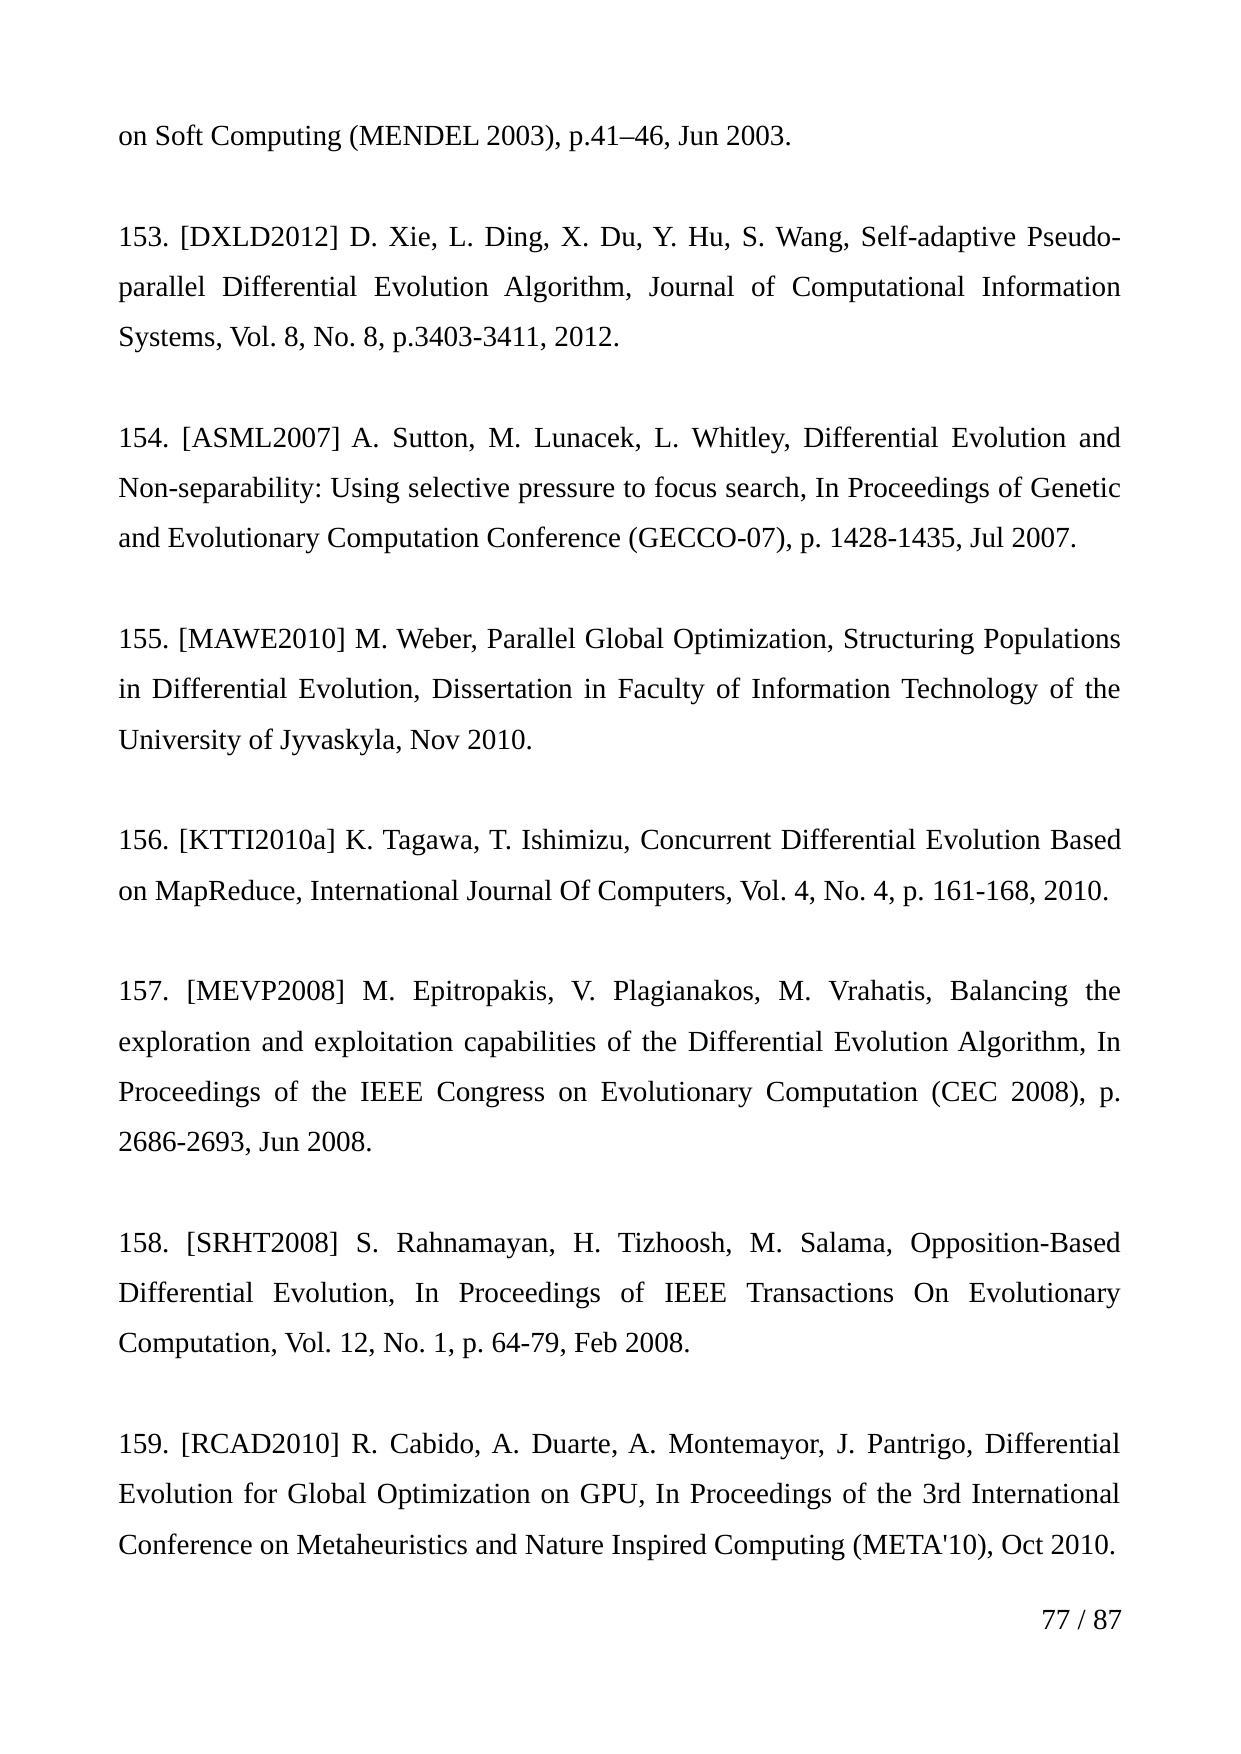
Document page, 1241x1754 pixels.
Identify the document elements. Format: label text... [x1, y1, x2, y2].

text 159. [RCAD2010] R. Cabido, A. Duarte, A. Montemayor, J. Pantrigo, Differential Evolution for Global Optimization on GPU, In Proceedings of the 3rd International Conference on Metaheuristics and Nature Inspired Computing (META'10), Oct 2010. [118, 1426, 1122, 1560]
text 155. [MAWE2010] M. Weber, Parallel Global Optimization, Structuring Populations in Differential Evolution, Dissertation in Faculty of Information Technology of the University of Jyvaskyla, Nov 2010. [118, 621, 1122, 755]
text 154. [ASML2007] A. Sutton, M. Lunacek, L. Whitley, Differential Evolution and Non-separability: Using selective pressure to focus search, In Proceedings of Genetic and Evolutionary Computation Conference (GECCO-07), p. 1428-1435, Jul 2007. [118, 420, 1122, 554]
text 156. [KTTI2010a] K. Tagawa, T. Ishimizu, Concurrent Differential Evolution Based on MapReduce, International Journal Of Computers, Vol. 4, No. 4, p. 161-168, 2010. [118, 822, 1122, 906]
text on Soft Computing (MENDEL 2003), p.41–46, Jun 2003. [118, 118, 1122, 152]
text 157. [MEVP2008] M. Epitropakis, V. Plagianakos, M. Vrahatis, Balancing the exploration and exploitation capabilities of the Differential Evolution Algorithm, In Proceedings of the IEEE Congress on Evolutionary Computation (CEC 2008), p. 2686-2693, Jun 2008. [118, 973, 1122, 1158]
text 158. [SRHT2008] S. Rahnamayan, H. Tizhoosh, M. Salama, Opposition-Based Differential Evolution, In Proceedings of IEEE Transactions On Evolutionary Computation, Vol. 12, No. 1, p. 64-79, Feb 2008. [118, 1225, 1122, 1359]
text 153. [DXLD2012] D. Xie, L. Ding, X. Du, Y. Hu, S. Wang, Self-adaptive Pseudo-parallel Differential Evolution Algorithm, Journal of Computational Information Systems, Vol. 8, No. 8, p.3403-3411, 2012. [118, 219, 1122, 353]
